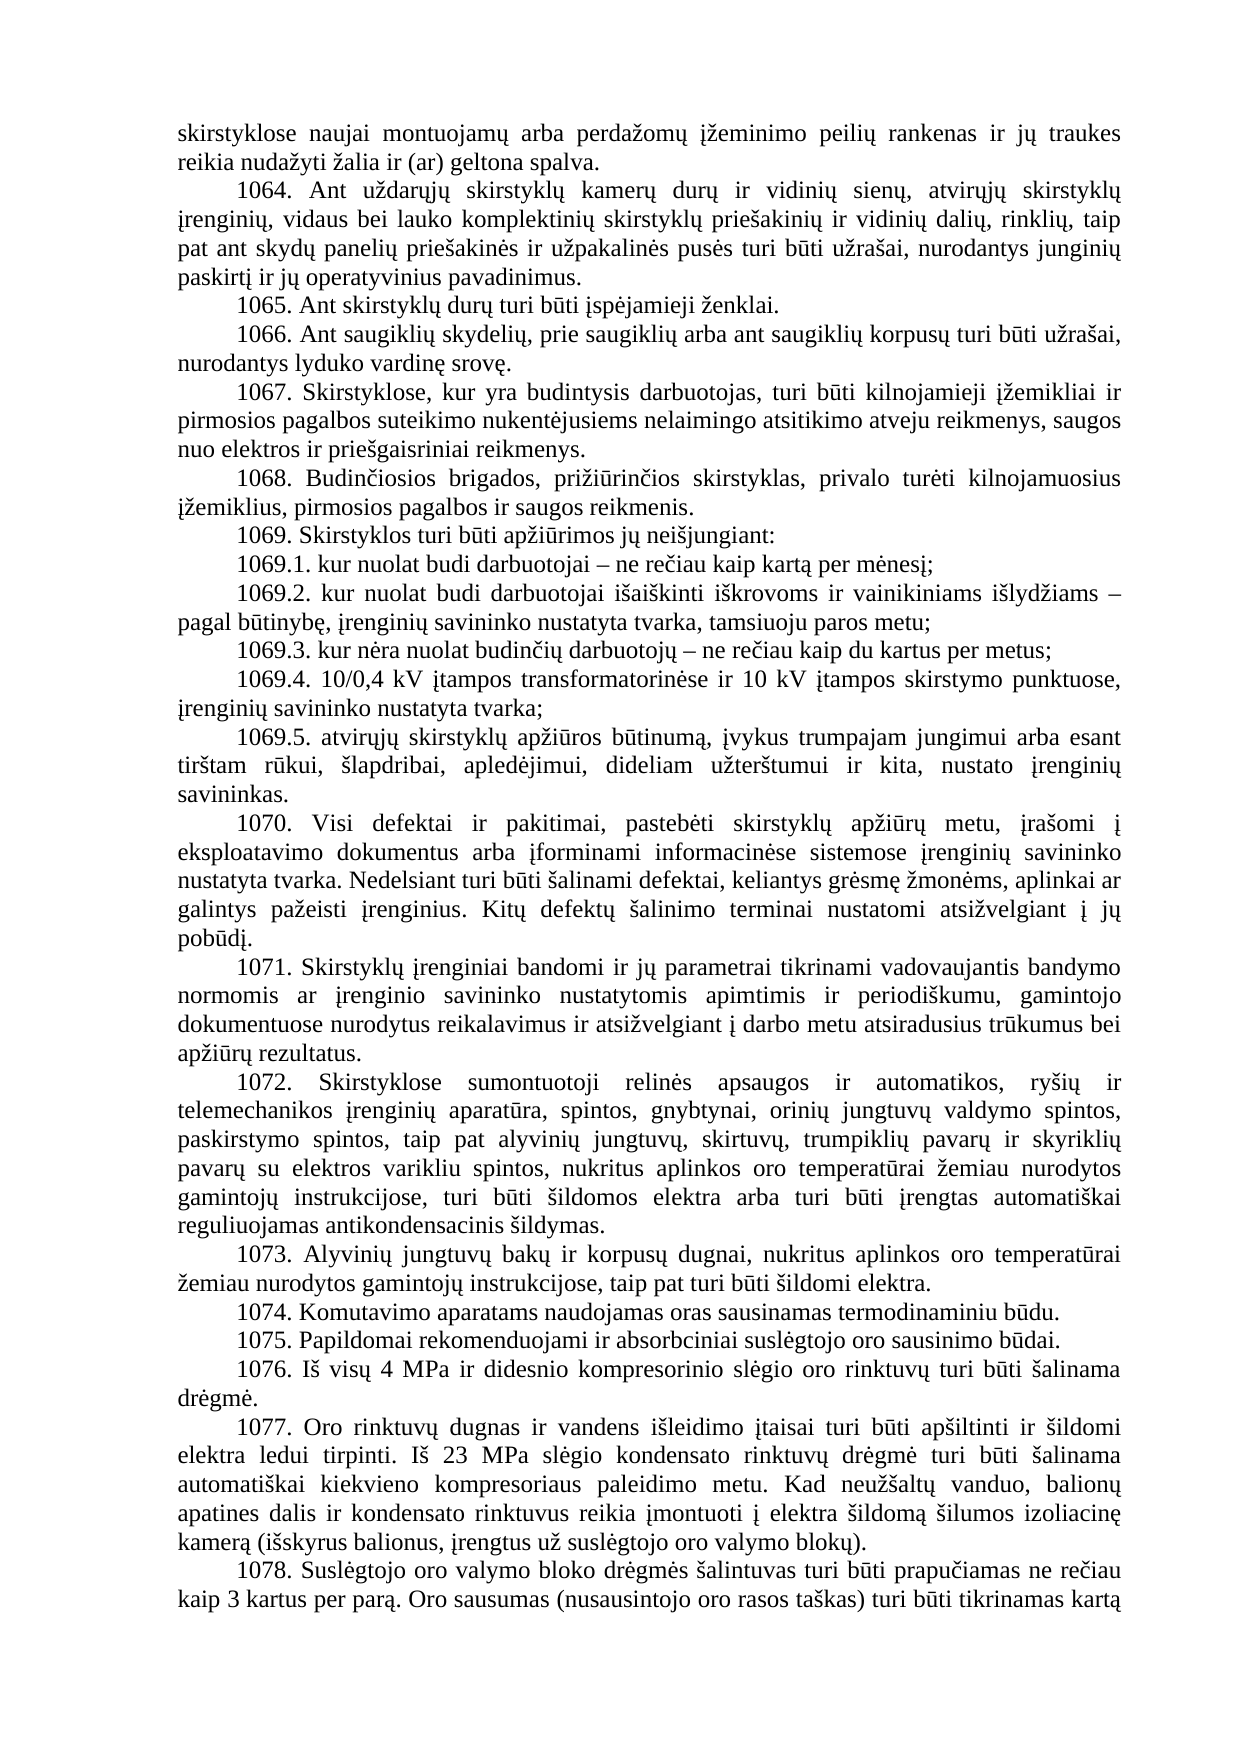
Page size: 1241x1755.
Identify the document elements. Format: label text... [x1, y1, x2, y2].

text 1065. Ant skirstyklų durų turi būti įspėjamieji ženklai. [177, 291, 1122, 319]
text 1073. Alyvinių jungtuvų bakų ir korpusų dugnai, nukritus aplinkos oro temperatūrai žemiau nurodytos gamintojų instrukcijose, taip pat turi būti šildomi elektra. [177, 1239, 1122, 1297]
text 1072. Skirstyklose sumontuotoji relinės apsaugos ir automatikos, ryšių ir telemechanikos įrenginių aparatūra, spintos, gnybtynai, orinių jungtuvų valdymo spintos, paskirstymo spintos, taip pat alyvinių jungtuvų, skirtuvų, trumpiklių pavarų ir skyriklių pavarų su elektros varikliu spintos, nukritus aplinkos oro temperatūrai žemiau nurodytos gamintojų instrukcijose, turi būti šildomos elektra arba turi būti įrengtas automatiškai reguliuojamas antikondensacinis šildymas. [177, 1067, 1122, 1239]
text 1069.1. kur nuolat budi darbuotojai – ne rečiau kaip kartą per mėnesį; [177, 549, 1122, 578]
text 1077. Oro rinktuvų dugnas ir vandens išleidimo įtaisai turi būti apšiltinti ir šildomi elektra ledui tirpinti. Iš 23 MPa slėgio kondensato rinktuvų drėgmė turi būti šalinama automatiškai kiekvieno kompresoriaus paleidimo metu. Kad neužšaltų vanduo, balionų apatines dalis ir kondensato rinktuvus reikia įmontuoti į elektra šildomą šilumos izoliacinę kamerą (išskyrus balionus, įrengtus už suslėgtojo oro valymo blokų). [177, 1412, 1122, 1556]
text 1074. Komutavimo aparatams naudojamas oras sausinamas termodinaminiu būdu. [177, 1297, 1122, 1326]
text skirstyklose naujai montuojamų arba perdažomų įžeminimo peilių rankenas ir jų traukes reikia nudažyti žalia ir (ar) geltona spalva. [177, 118, 1122, 176]
text 1071. Skirstyklų įrenginiai bandomi ir jų parametrai tikrinami vadovaujantis bandymo normomis ar įrenginio savininko nustatytomis apimtimis ir periodiškumu, gamintojo dokumentuose nurodytus reikalavimus ir atsižvelgiant į darbo metu atsiradusius trūkumus bei apžiūrų rezultatus. [177, 952, 1122, 1067]
text 1078. Suslėgtojo oro valymo bloko drėgmės šalintuvas turi būti prapučiamas ne rečiau kaip 3 kartus per parą. Oro sausumas (nusausintojo oro rasos taškas) turi būti tikrinamas kartą [177, 1556, 1122, 1613]
text 1066. Ant saugiklių skydelių, prie saugiklių arba ant saugiklių korpusų turi būti užrašai, nurodantys lyduko vardinę srovę. [177, 319, 1122, 377]
text 1076. Iš visų 4 MPa ir didesnio kompresorinio slėgio oro rinktuvų turi būti šalinama drėgmė. [177, 1354, 1122, 1412]
text 1069. Skirstyklos turi būti apžiūrimos jų neišjungiant: [177, 521, 1122, 549]
text 1067. Skirstyklose, kur yra budintysis darbuotojas, turi būti kilnojamieji įžemikliai ir pirmosios pagalbos suteikimo nukentėjusiems nelaimingo atsitikimo atveju reikmenys, saugos nuo elektros ir priešgaisriniai reikmenys. [177, 377, 1122, 463]
text 1064. Ant uždarųjų skirstyklų kamerų durų ir vidinių sienų, atvirųjų skirstyklų įrenginių, vidaus bei lauko komplektinių skirstyklų priešakinių ir vidinių dalių, rinklių, taip pat ant skydų panelių priešakinės ir užpakalinės pusės turi būti užrašai, nurodantys junginių paskirtį ir jų operatyvinius pavadinimus. [177, 176, 1122, 291]
text 1068. Budinčiosios brigados, prižiūrinčios skirstyklas, privalo turėti kilnojamuosius įžemiklius, pirmosios pagalbos ir saugos reikmenis. [177, 463, 1122, 521]
text 1070. Visi defektai ir pakitimai, pastebėti skirstyklų apžiūrų metu, įrašomi į eksploatavimo dokumentus arba įforminami informacinėse sistemose įrenginių savininko nustatyta tvarka. Nedelsiant turi būti šalinami defektai, keliantys grėsmę žmonėms, aplinkai ar galintys pažeisti įrenginius. Kitų defektų šalinimo terminai nustatomi atsižvelgiant į jų pobūdį. [177, 808, 1122, 952]
text 1069.4. 10/0,4 kV įtampos transformatorinėse ir 10 kV įtampos skirstymo punktuose, įrenginių savininko nustatyta tvarka; [177, 664, 1122, 722]
text 1075. Papildomai rekomenduojami ir absorbciniai suslėgtojo oro sausinimo būdai. [177, 1326, 1122, 1354]
text 1069.3. kur nėra nuolat budinčių darbuotojų – ne rečiau kaip du kartus per metus; [177, 636, 1122, 664]
text 1069.2. kur nuolat budi darbuotojai išaiškinti iškrovoms ir vainikiniams išlydžiams – pagal būtinybę, įrenginių savininko nustatyta tvarka, tamsiuoju paros metu; [177, 578, 1122, 636]
text 1069.5. atvirųjų skirstyklų apžiūros būtinumą, įvykus trumpajam jungimui arba esant tirštam rūkui, šlapdribai, apledėjimui, dideliam užterštumui ir kita, nustato įrenginių savininkas. [177, 722, 1122, 808]
